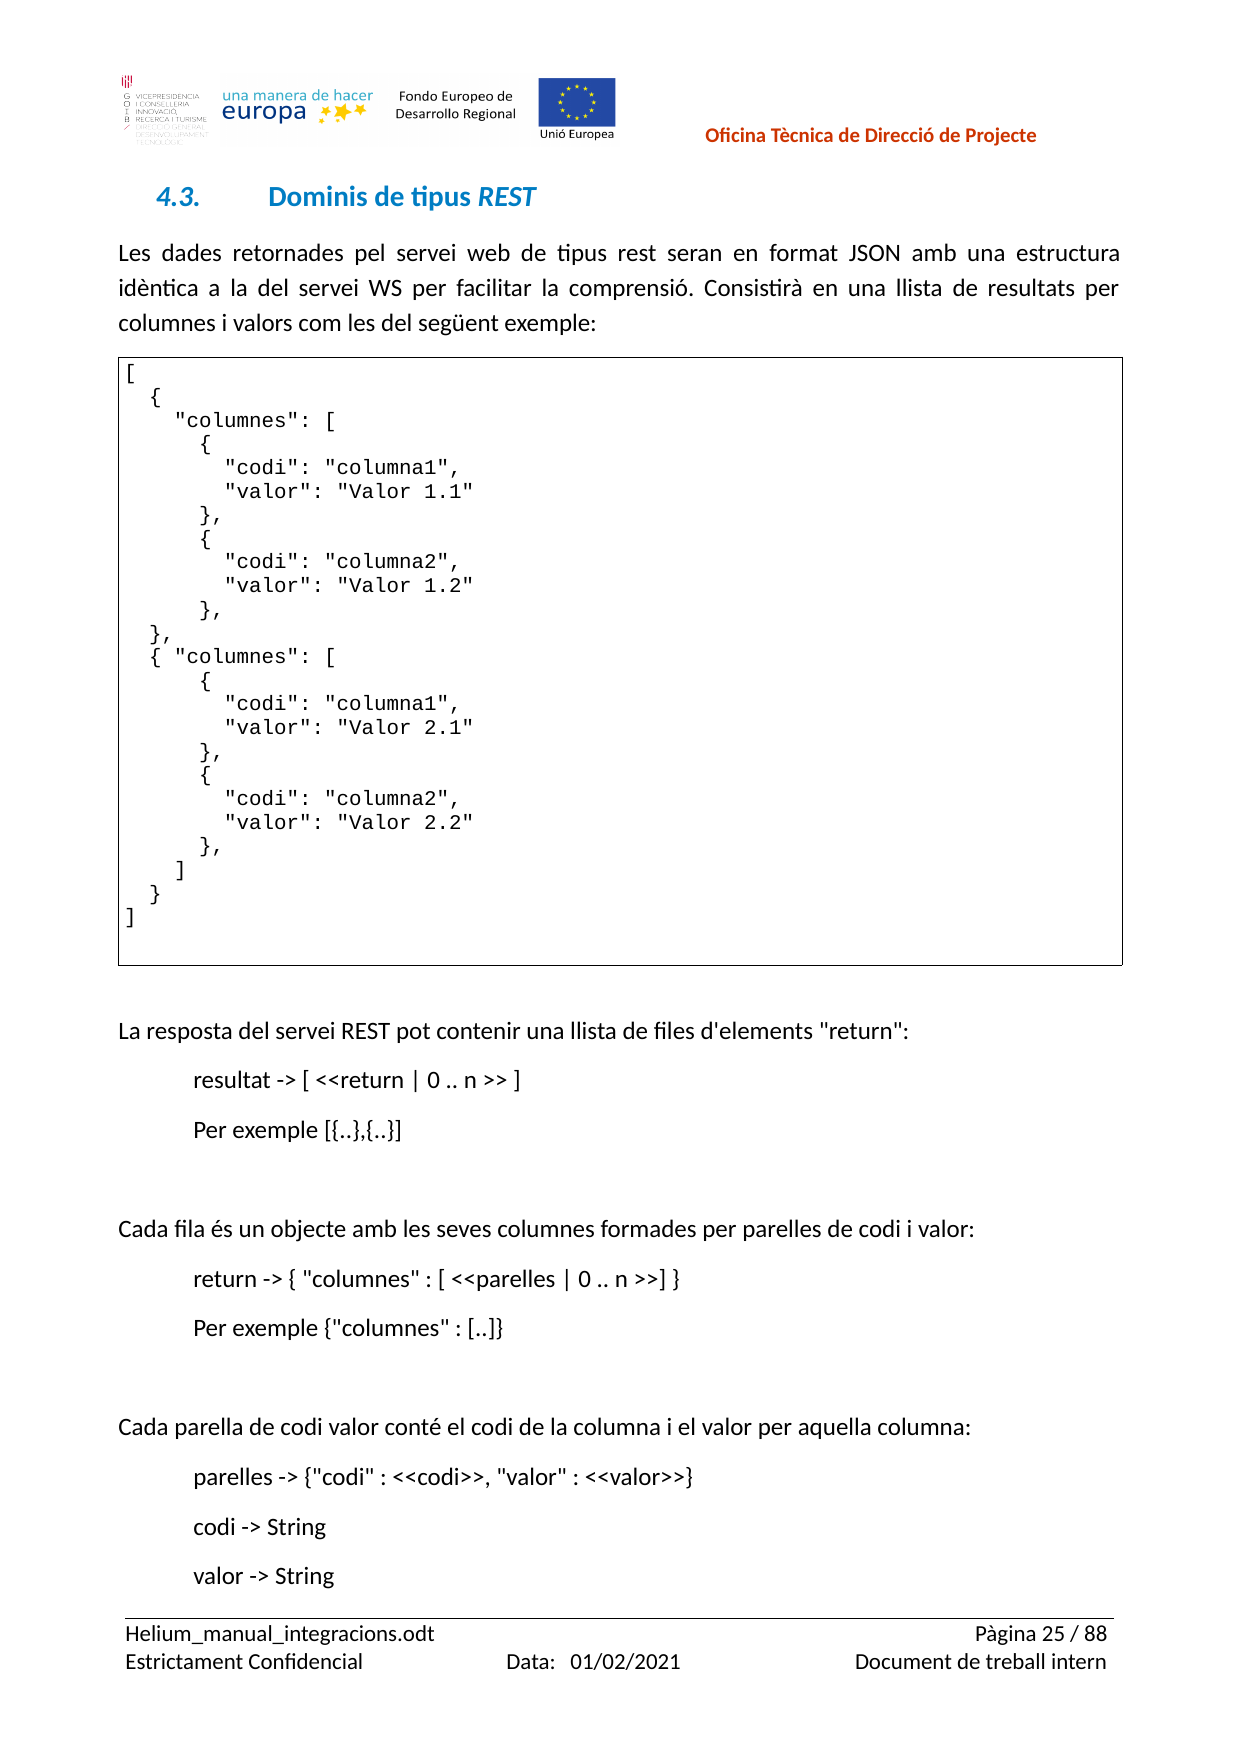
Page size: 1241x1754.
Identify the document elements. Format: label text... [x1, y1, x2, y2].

subtitle Dominis de tipus REST [156, 178, 1122, 213]
text Les dades retornades pel servei web de tipus rest seran en format JSON amb una estructura idèntica a la del servei WS per facilitar la comprensió. Consistirà en una llista de resultats per columnes i valors com les del següent exemple: [118, 237, 1122, 337]
text Per exemple [{..},{..}] [118, 1114, 1122, 1144]
table_header [ { "columnes": [ { "codi": "columna1", "valor": "Valor 1.1" }, { "codi": "columna2", "valor": "Valor 1.2" }, }, { "columnes": [ { "codi": "columna1", "valor": "Valor 2.1" }, { "codi": "columna2", "valor": "Valor 2.2" }, ] } ] [119, 358, 1122, 965]
text La resposta del servei REST pot contenir una llista de files d'elements "return": [118, 1015, 1122, 1045]
text return -> { "columnes" : [ <<parelles | 0 .. n >>] } [118, 1263, 1122, 1293]
text Per exemple {"columnes" : [..]} [118, 1312, 1122, 1343]
text valor -> String [118, 1560, 1122, 1591]
picture [118, 73, 213, 147]
text codi -> String [118, 1511, 1122, 1541]
text resultat -> [ <<return | 0 .. n >> ] [118, 1064, 1122, 1095]
text Cada parella de codi valor conté el codi de la columna i el valor per aquella columna: [118, 1411, 1122, 1442]
text Cada fila és un objecte amb les seves columnes formades per parelles de codi i valor: [118, 1213, 1122, 1244]
picture [219, 73, 621, 147]
text parelles -> {"codi" : <<codi>>, "valor" : <<valor>>} [118, 1461, 1122, 1492]
